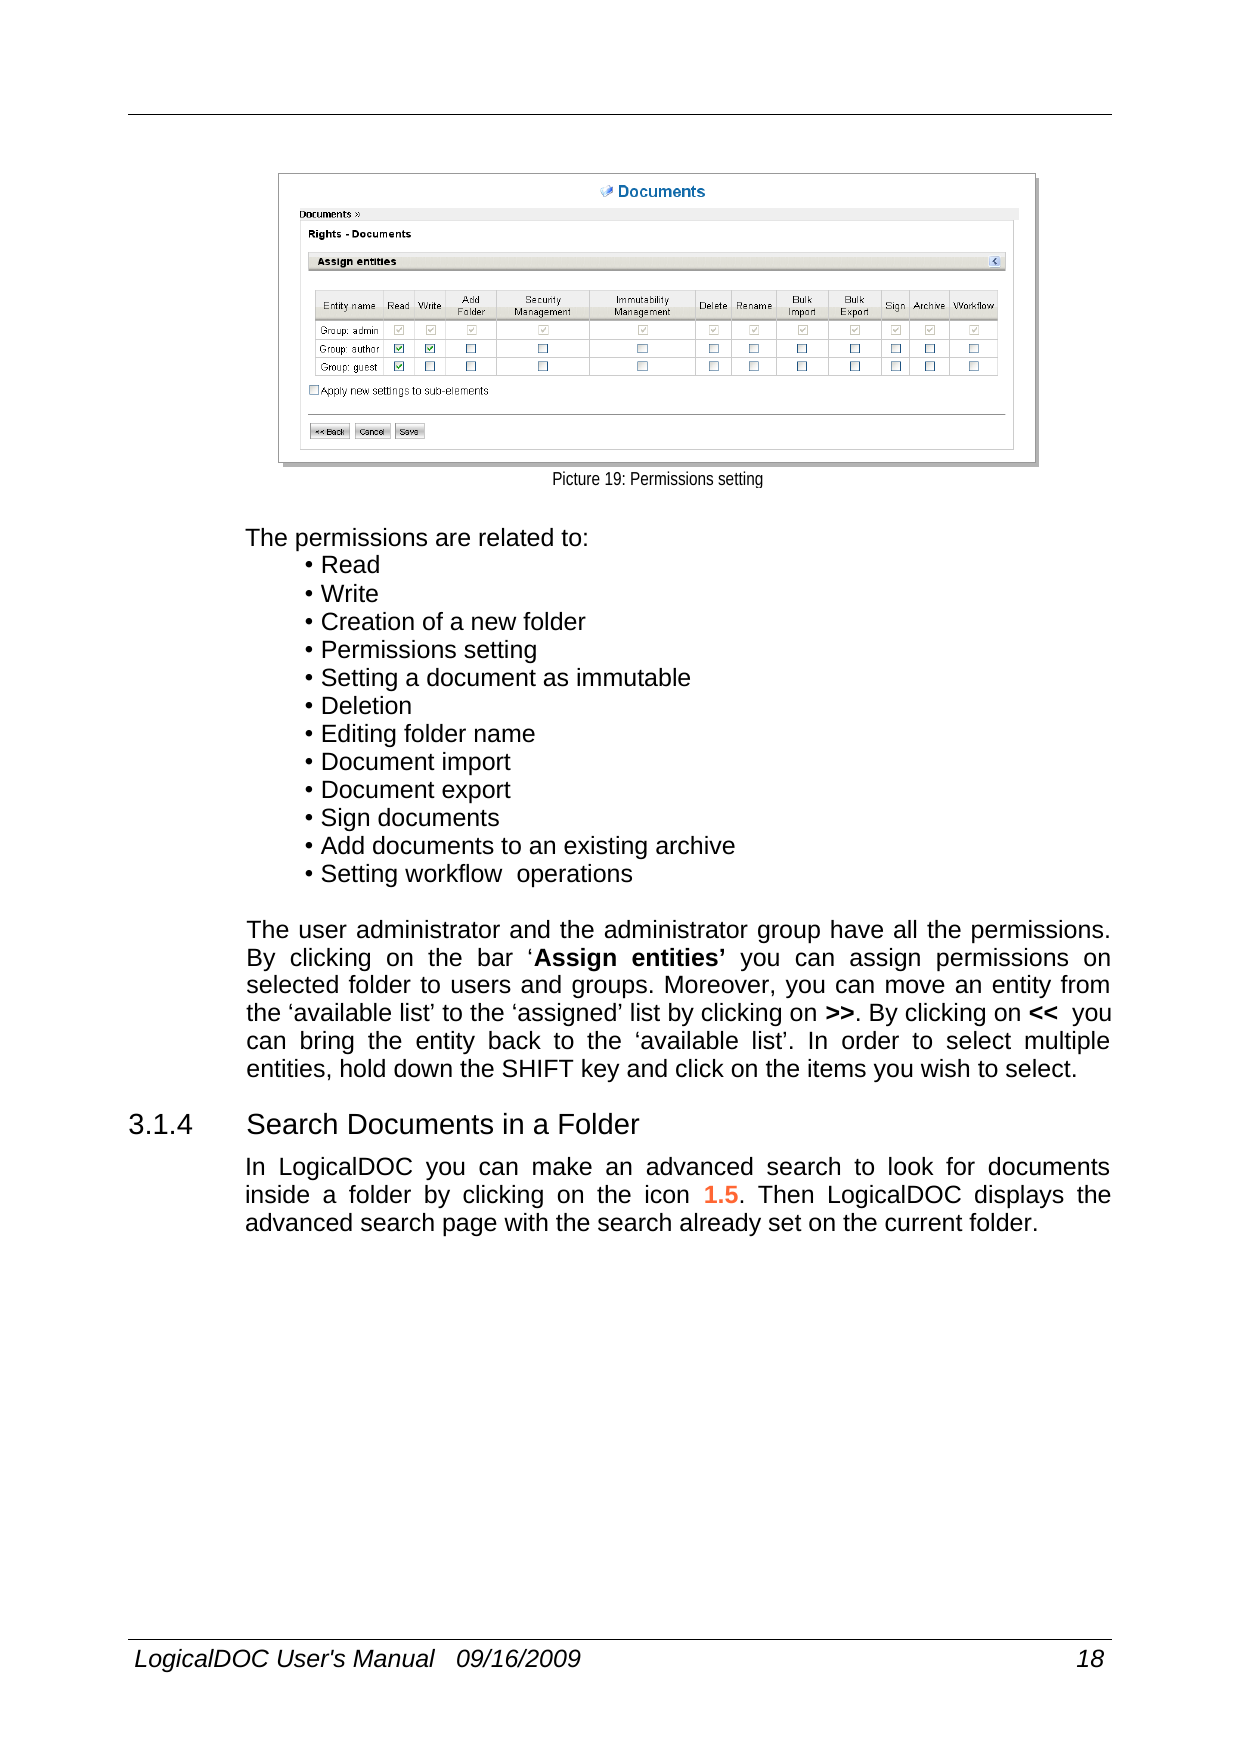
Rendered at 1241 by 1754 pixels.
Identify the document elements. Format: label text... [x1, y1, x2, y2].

subtitle Search Documents in a Folder [128, 1108, 1112, 1140]
text • Permissions setting [246, 635, 1112, 663]
text • Editing folder name [246, 719, 1112, 747]
text Picture 19: Permissions setting [278, 463, 1037, 488]
text • Write [246, 579, 1112, 607]
text • Deletion [246, 691, 1112, 719]
text • Add documents to an existing archive [246, 832, 1112, 859]
text • Read [246, 551, 1112, 579]
text • Setting a document as immutable [246, 663, 1112, 691]
text The permissions are related to: [128, 523, 1112, 551]
text The user administrator and the administrator group have all the permissions. By clicking on the bar ‘Assign entities’ you can assign permissions on selected folder to users and groups. Moreover, you can move an entity from the ‘available list’ to the ‘assigned’ list by clicking on >>. By clicking on << you can bring the entity back to the ‘available list’. In order to select multiple entities, hold down the SHIFT key and click on the items you wish to select. [246, 916, 1112, 1083]
text In LogicalDOC you can make an advanced search to look for documents inside a folder by clicking on the icon 1.5. Then LogicalDOC displays the advanced search page with the search already set on the current folder. [245, 1153, 1112, 1237]
text • Setting workflow operations [246, 859, 1112, 888]
text • Sign documents [246, 803, 1112, 832]
text • Document import [246, 747, 1112, 776]
text • Creation of a new folder [246, 607, 1112, 635]
text • Document export [246, 776, 1112, 803]
